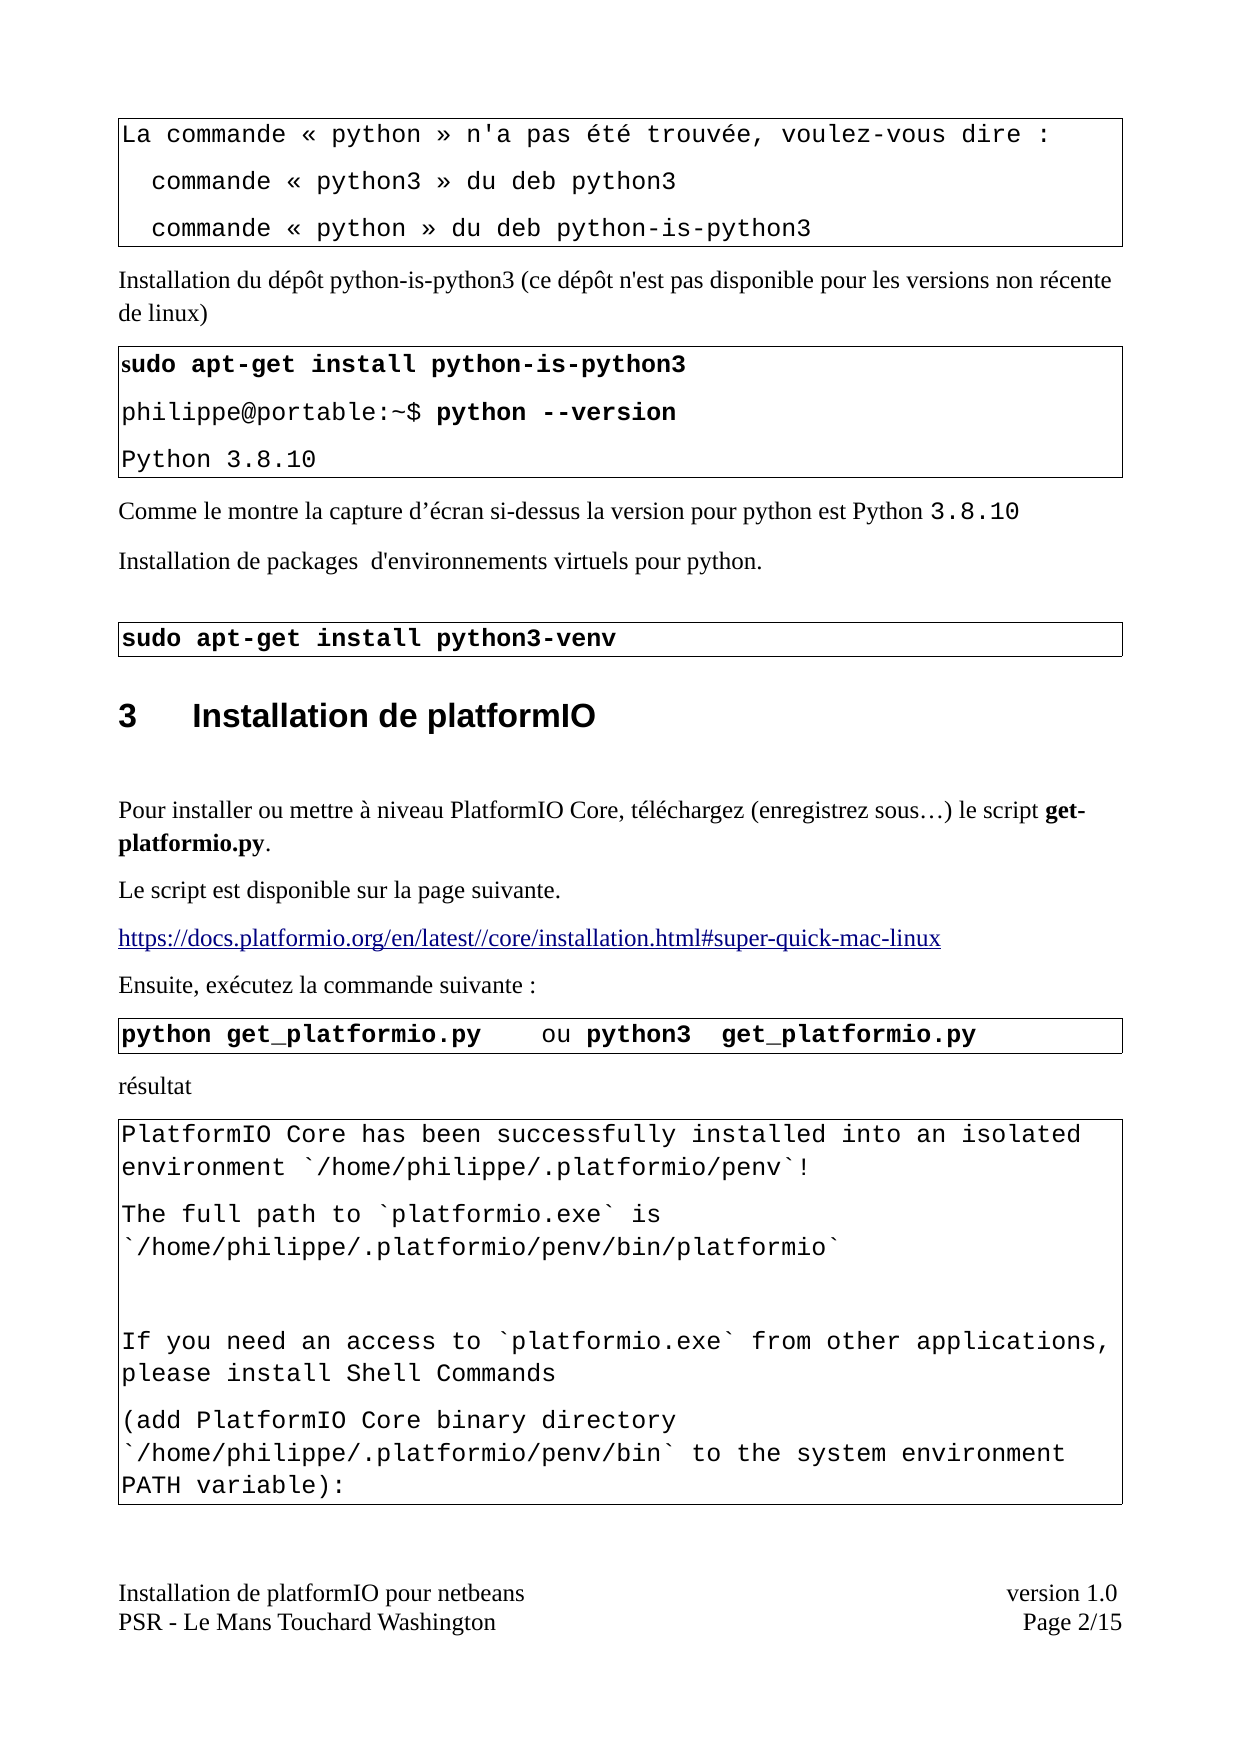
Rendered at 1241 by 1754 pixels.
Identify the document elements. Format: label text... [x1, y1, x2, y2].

text Installation du dépôt python-is-python3 (ce dépôt n'est pas disponible pour les versions non récente de linux) [118, 265, 1122, 327]
text Python 3.8.10 [119, 443, 1122, 477]
text python get_platformio.py ou python3 get_platformio.py [119, 1019, 1122, 1053]
text Pour installer ou mettre à niveau PlatformIO Core, téléchargez (enregistrez sous…) le script get-platformio.py. [118, 795, 1122, 857]
text If you need an access to `platformio.exe` from other applications, please install Shell Commands [119, 1325, 1122, 1389]
text Ensuite, exécutez la commande suivante : [118, 971, 1122, 999]
text Le script est disponible sur la page suivante. [118, 875, 1122, 904]
subtitle Installation de platformIO [118, 696, 1122, 735]
text sudo apt-get install python-is-python3 [119, 347, 1122, 380]
text commande « python » du deb python-is-python3 [119, 212, 1122, 246]
text (add PlatformIO Core binary directory `/home/philippe/.platformio/penv/bin` to the system environment PATH variable): [119, 1405, 1122, 1504]
text La commande « python » n'a pas été trouvée, voulez-vous dire : [119, 119, 1122, 149]
text PlatformIO Core has been successfully installed into an isolated environment `/home/philippe/.platformio/penv`! [119, 1120, 1122, 1183]
text sudo apt-get install python3-venv [119, 623, 1122, 656]
text Comme le montre la capture d’écran si-dessus la version pour python est Python 3.8.10 [118, 496, 1122, 527]
text https://docs.platformio.org/en/latest//core/installation.html#super-quick-mac-linux [118, 923, 1122, 952]
text Installation de packages d'environnements virtuels pour python. [118, 546, 1122, 575]
text The full path to `platformio.exe` is `/home/philippe/.platformio/penv/bin/platformio` [119, 1198, 1122, 1262]
text philippe@portable:~$ python --version [119, 396, 1122, 427]
text commande « python3 » du deb python3 [119, 165, 1122, 197]
text résultat [118, 1071, 1122, 1100]
